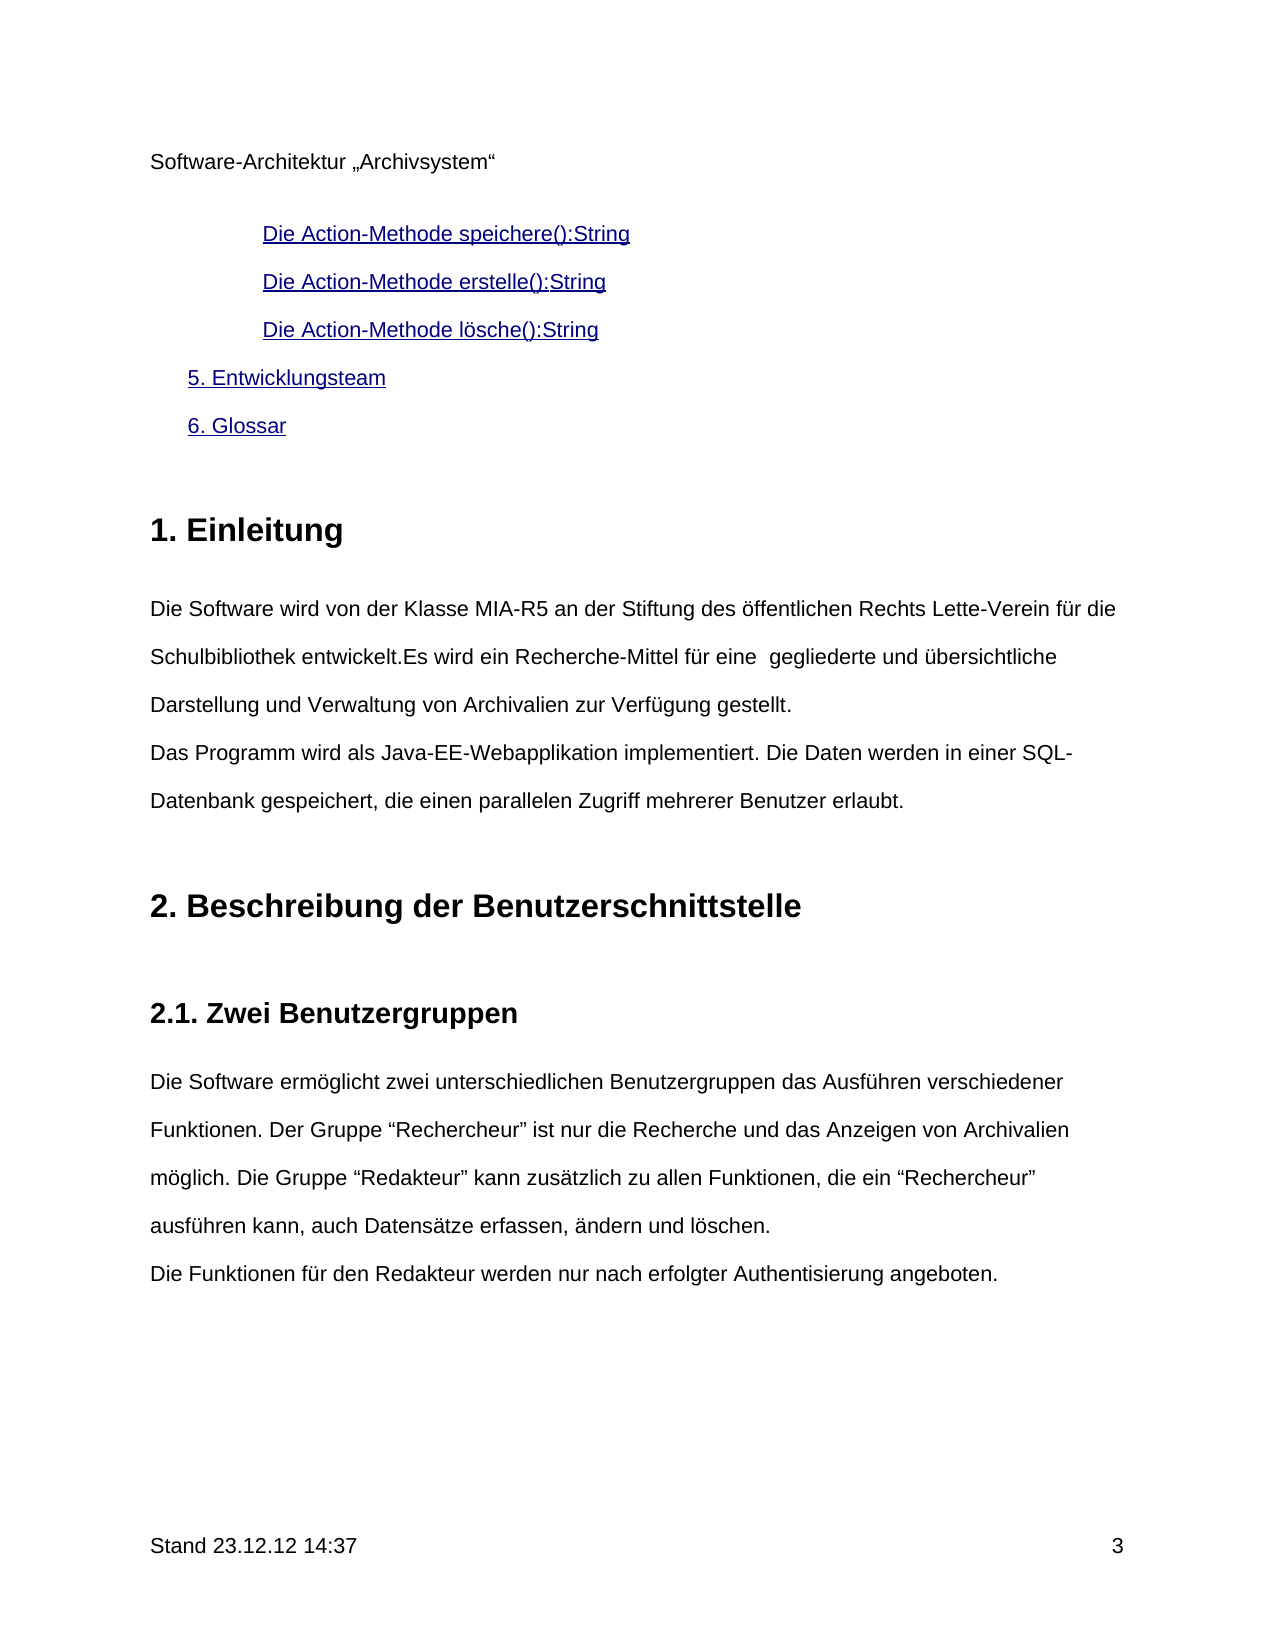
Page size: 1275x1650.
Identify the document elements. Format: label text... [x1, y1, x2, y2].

text Die Action-Methode speichere():String [262, 221, 1125, 263]
text Das Programm wird als Java-EE-Webapplikation implementiert. Die Daten werden in einer SQL-Datenbank gespeichert, die einen parallelen Zugriff mehrerer Benutzer erlaubt. [150, 741, 1125, 831]
subtitle 1. Einleitung [150, 512, 1125, 575]
text Die Action-Methode erstelle():String [262, 269, 1125, 311]
text 5. Entwicklungsteam [187, 366, 1125, 408]
subtitle 2. Beschreibung der Benutzerschnittstelle [150, 887, 1125, 950]
text Die Software wird von der Klasse MIA-R5 an der Stiftung des öffentlichen Rechts Lette-Verein für die Schulbibliothek entwickelt.Es wird ein Recherche-Mittel für eine gegliederte und übersichtliche Darstellung und Verwaltung von Archivalien zur Verfügung gestellt. [150, 597, 1125, 735]
text 6. Glossar [187, 414, 1125, 456]
subtitle 2.1. Zwei Benutzergruppen [150, 997, 1125, 1053]
text Die Action-Methode lösche():String [262, 318, 1125, 359]
text Die Software ermöglicht zwei unterschiedlichen Benutzergruppen das Ausführen verschiedener Funktionen. Der Gruppe “Rechercheur” ist nur die Recherche und das Anzeigen von Archivalien möglich. Die Gruppe “Redakteur” kann zusätzlich zu allen Funktionen, die ein “Rechercheur” ausführen kann, auch Datensätze erfassen, ändern und löschen. [150, 1069, 1125, 1256]
text Die Funktionen für den Redakteur werden nur nach erfolgter Authentisierung angeboten. [150, 1262, 1125, 1304]
